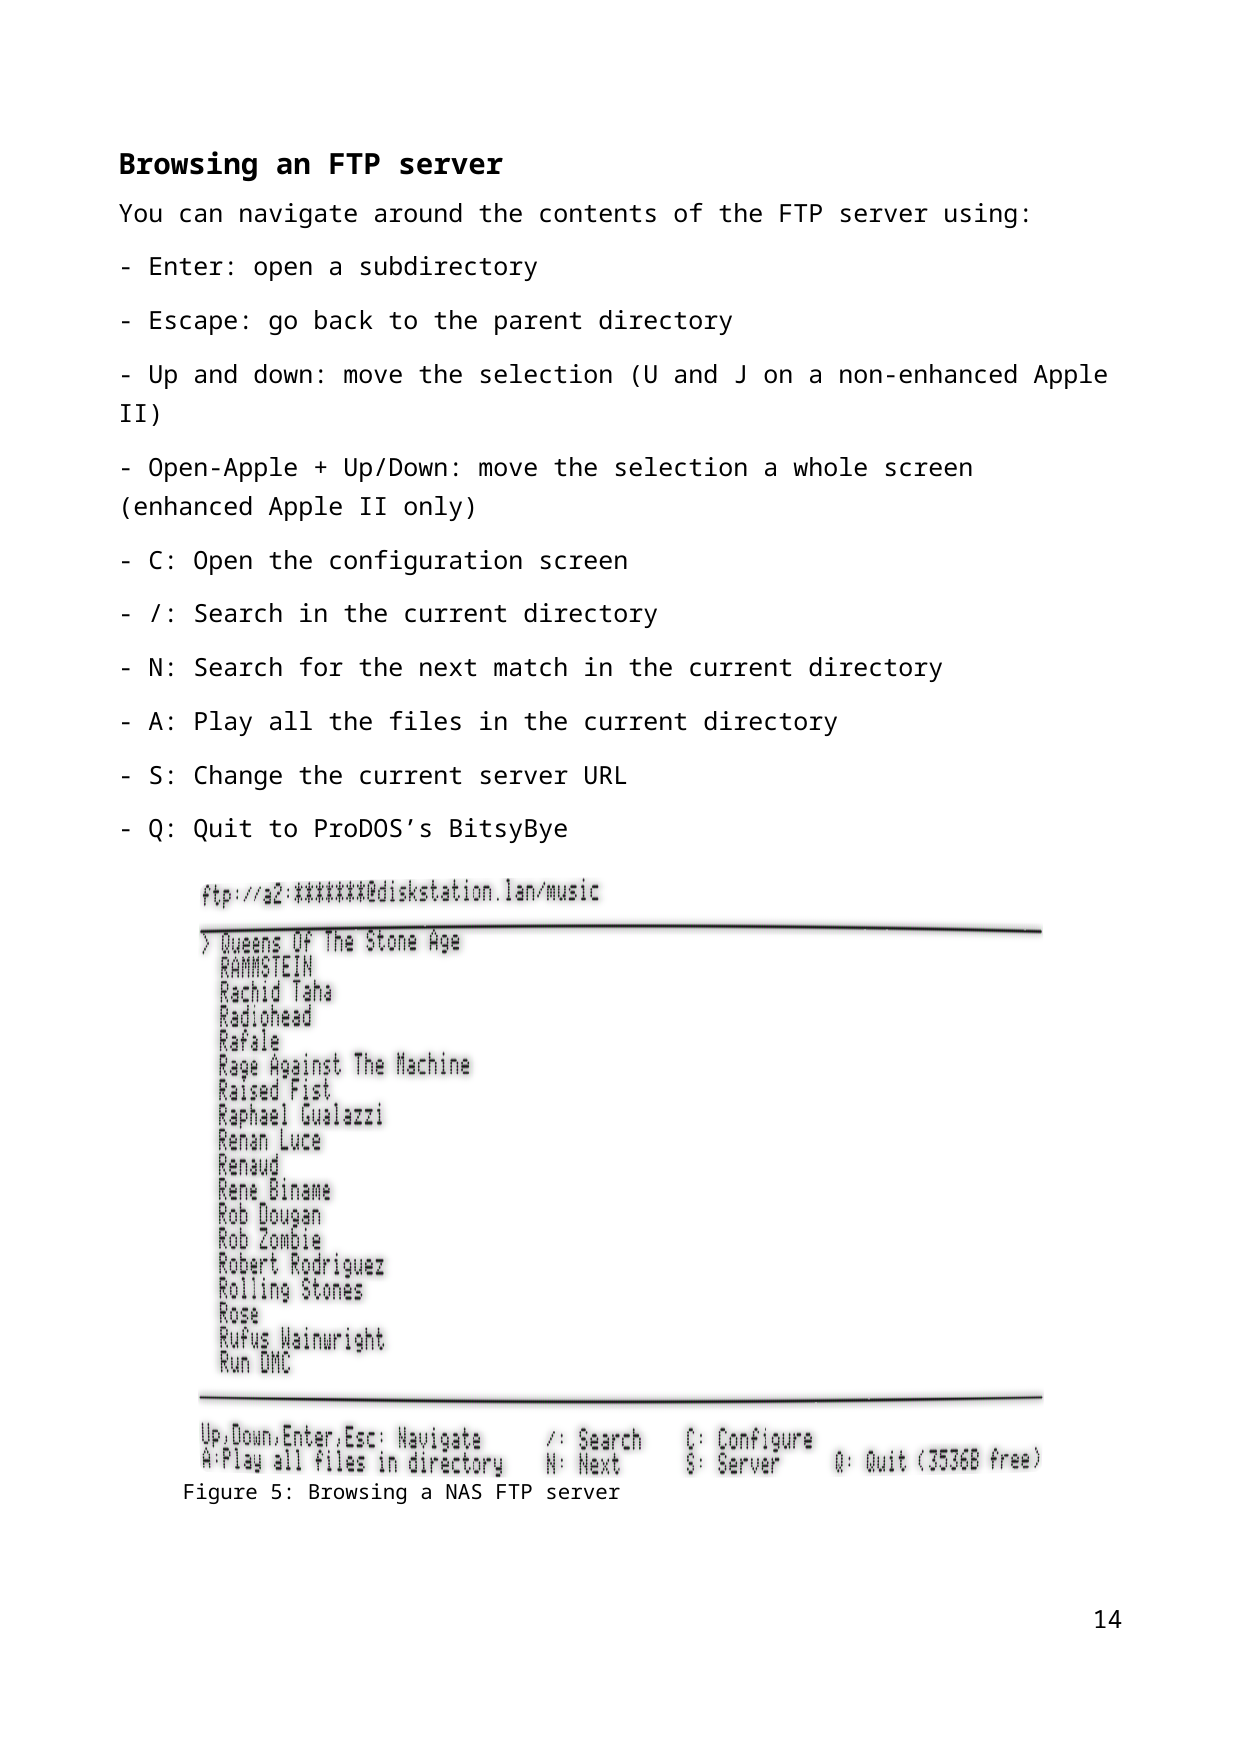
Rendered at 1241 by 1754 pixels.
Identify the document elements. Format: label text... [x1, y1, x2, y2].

text - N: Search for the next match in the current directory [118, 650, 1122, 684]
text - C: Open the configuration screen [118, 542, 1122, 576]
text Figure 5: Browsing a NAS FTP server [183, 1478, 1058, 1506]
text - Enter: open a subdirectory [118, 249, 1122, 283]
text - Up and down: move the selection (U and J on a non-enhanced Apple II) [118, 357, 1122, 430]
text - Q: Quit to ProDOS’s BitsyBye [118, 811, 1122, 845]
text - /: Search in the current directory [118, 596, 1122, 630]
text - S: Change the current server URL [118, 757, 1122, 791]
text - Escape: go back to the parent directory [118, 303, 1122, 337]
text - A: Play all the files in the current directory [118, 704, 1122, 738]
picture [182, 877, 1058, 1478]
subtitle Browsing an FTP server [118, 143, 1122, 183]
text You can navigate around the contents of the FTP server using: [118, 195, 1122, 229]
text - Open-Apple + Up/Down: move the selection a whole screen (enhanced Apple II only) [118, 449, 1122, 523]
